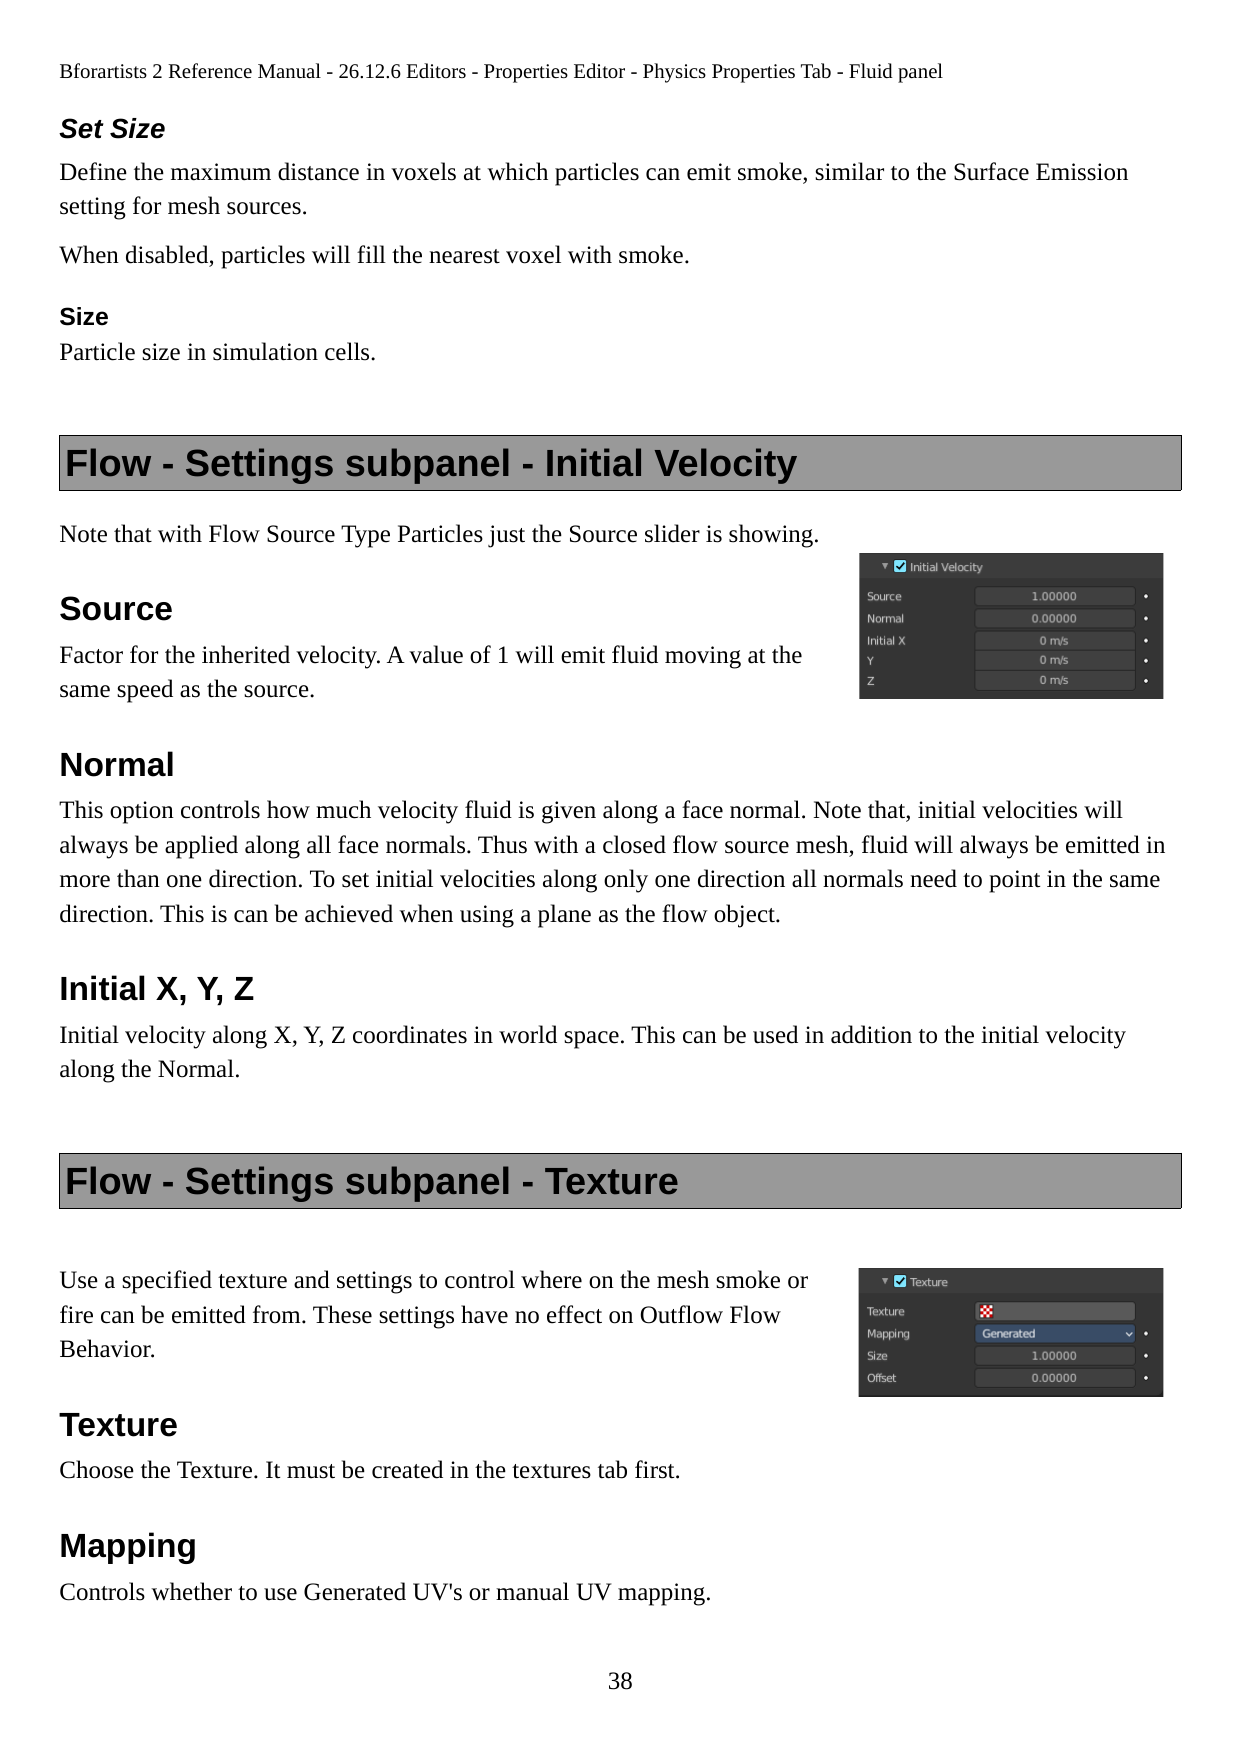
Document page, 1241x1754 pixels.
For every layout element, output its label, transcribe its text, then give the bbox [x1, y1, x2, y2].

text Factor for the inherited velocity. A value of 1 will emit fluid moving at the same speed as the source. [59, 640, 1181, 703]
text Controls whether to use Generated UV's or manual UV mapping. [59, 1577, 1181, 1605]
subtitle Set Size [59, 113, 1181, 144]
subtitle Normal [59, 744, 1181, 783]
text Particle size in simulation cells. [59, 337, 1181, 366]
text Use a specified texture and settings to control where on the mesh smoke or fire can be emitted from. These settings have no effect on Outflow Flow Behavior. [59, 1266, 1181, 1363]
subtitle Initial X, Y, Z [59, 969, 1181, 1008]
subtitle Source [59, 589, 859, 628]
subtitle Mapping [59, 1525, 1181, 1564]
text Define the maximum distance in voxels at which particles can emit smoke, similar to the Surface Emission setting for mesh sources. [59, 157, 1181, 220]
text Note that with Flow Source Type Particles just the Source slider is showing. [59, 519, 1181, 548]
subtitle [1164, 589, 1181, 628]
picture [858, 1268, 1164, 1397]
text Choose the Texture. It must be created in the textures tab first. [59, 1456, 1181, 1484]
picture [859, 553, 1164, 699]
table_header Flow - Settings subpanel - Initial Velocity [60, 436, 1181, 490]
text When disabled, particles will fill the nearest voxel with smoke. [59, 241, 1181, 269]
subtitle Texture [59, 1404, 1181, 1443]
text This option controls how much velocity fluid is given along a face normal. Note that, initial velocities will always be applied along all face normals. Thus with a closed flow source mesh, fluid will always be emitted in more than one direction. To set initial velocities along only one direction all normals need to point in the same direction. This is can be achieved when using a plane as the flow object. [59, 796, 1181, 928]
subtitle Size [59, 302, 1181, 331]
table_header Flow - Settings subpanel - Texture [60, 1154, 1181, 1208]
text Initial velocity along X, Y, Z coordinates in world space. This can be used in addition to the initial velocity along the Normal. [59, 1020, 1181, 1083]
